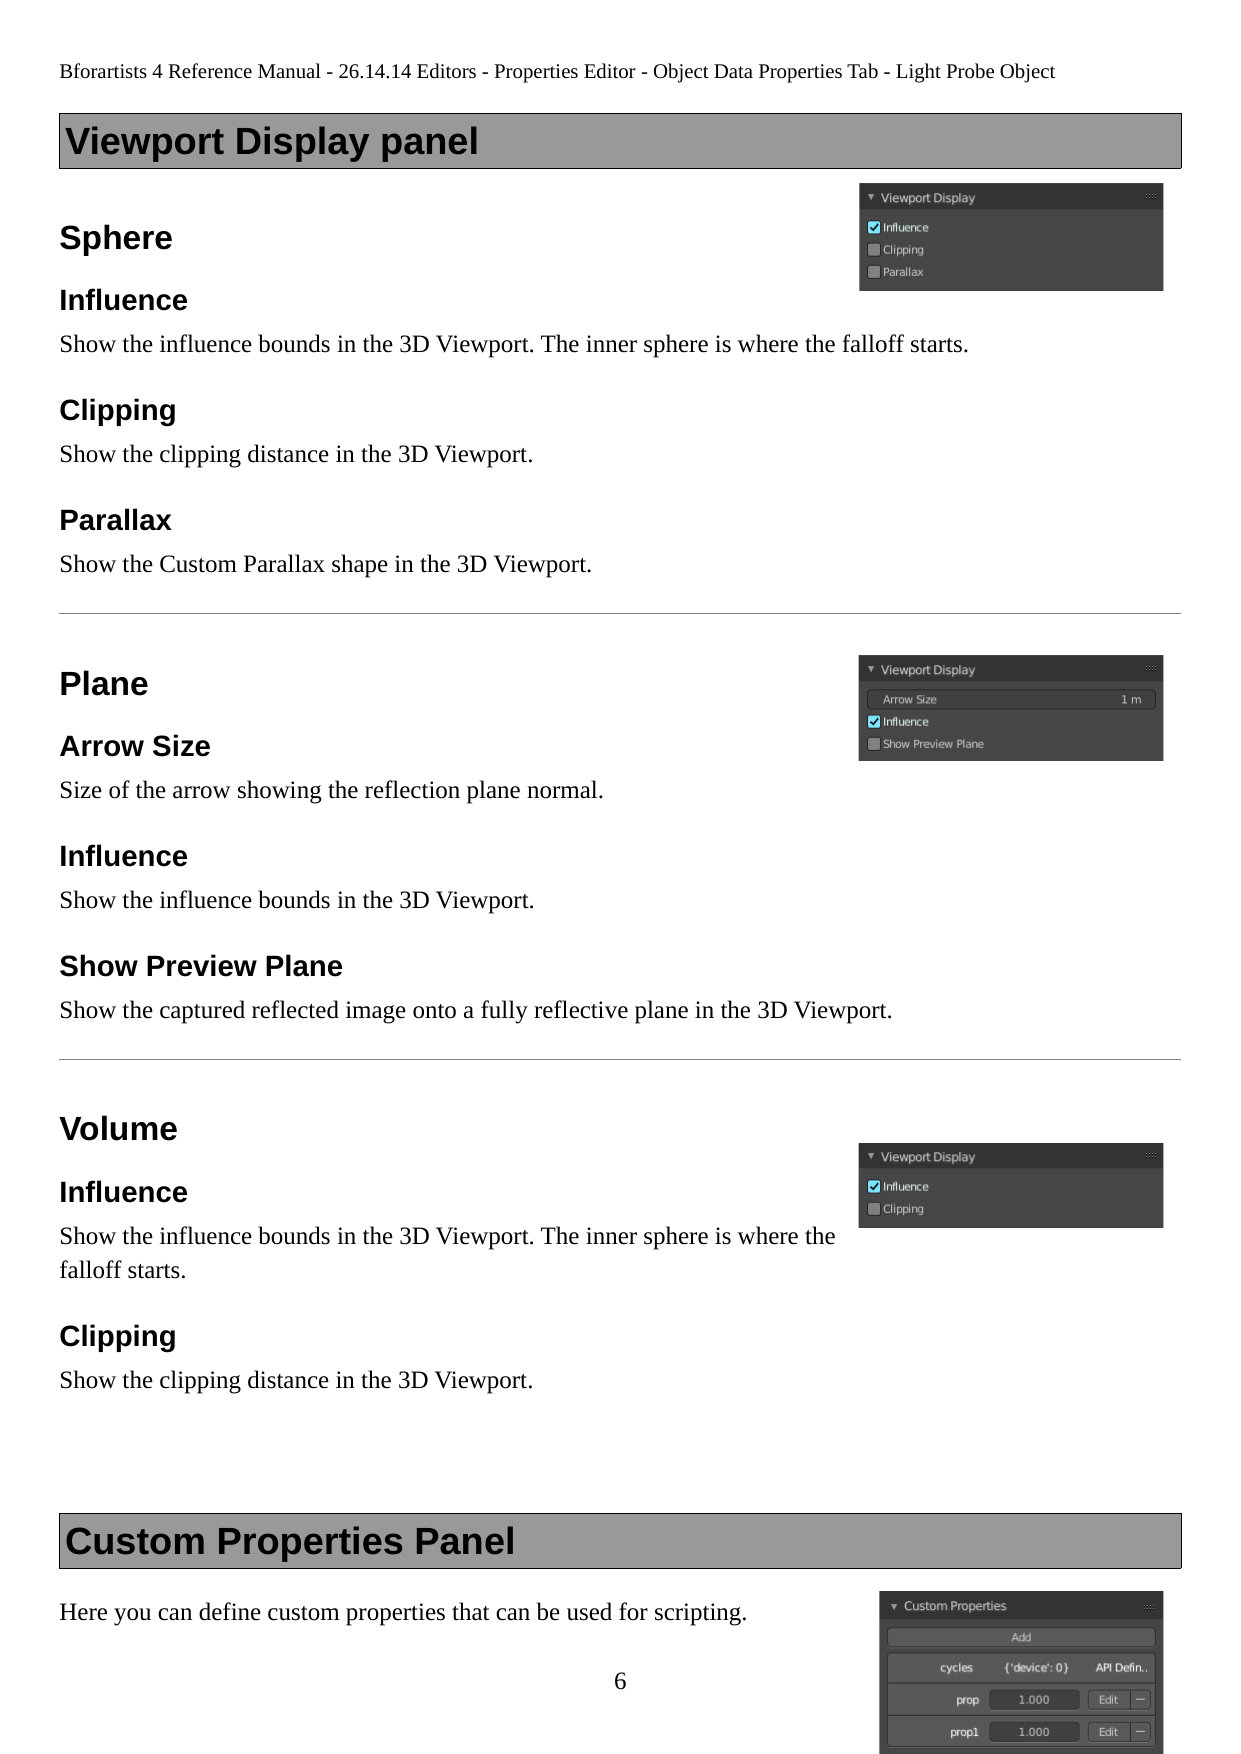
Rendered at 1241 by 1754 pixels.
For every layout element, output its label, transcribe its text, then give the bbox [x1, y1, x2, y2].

subtitle Show Preview Plane [59, 949, 1181, 983]
subtitle Sphere [59, 217, 859, 256]
picture [858, 1143, 1164, 1228]
picture [858, 655, 1164, 761]
picture [879, 1591, 1164, 1754]
text Show the influence bounds in the 3D Viewport. The inner sphere is where the falloff starts. [59, 1221, 1181, 1284]
text Size of the arrow showing the reflection plane normal. [59, 775, 1181, 804]
picture [859, 183, 1164, 291]
subtitle Parallax [59, 503, 1181, 537]
subtitle [1164, 663, 1181, 702]
subtitle [1164, 217, 1181, 256]
text Show the clipping distance in the 3D Viewport. [59, 1366, 1181, 1394]
subtitle Arrow Size [59, 729, 1181, 763]
table_header Custom Properties Panel [60, 1514, 1181, 1568]
text Here you can define custom properties that can be used for scripting. [59, 1597, 879, 1626]
text Show the clipping distance in the 3D Viewport. [59, 439, 1181, 468]
text Show the influence bounds in the 3D Viewport. [59, 885, 1181, 914]
subtitle Plane [59, 663, 858, 702]
subtitle Clipping [59, 393, 1181, 427]
table_header Viewport Display panel [60, 114, 1181, 168]
subtitle Clipping [59, 1319, 1181, 1353]
text Show the influence bounds in the 3D Viewport. The inner sphere is where the falloff starts. [59, 329, 1181, 358]
text Show the Custom Parallax shape in the 3D Viewport. [59, 549, 1181, 578]
subtitle [1164, 1175, 1181, 1209]
subtitle Influence [59, 283, 1181, 317]
subtitle Influence [59, 839, 1181, 873]
text Show the captured reflected image onto a fully reflective plane in the 3D Viewport. [59, 995, 1181, 1024]
subtitle Volume [59, 1109, 1181, 1148]
subtitle Influence [59, 1175, 858, 1209]
